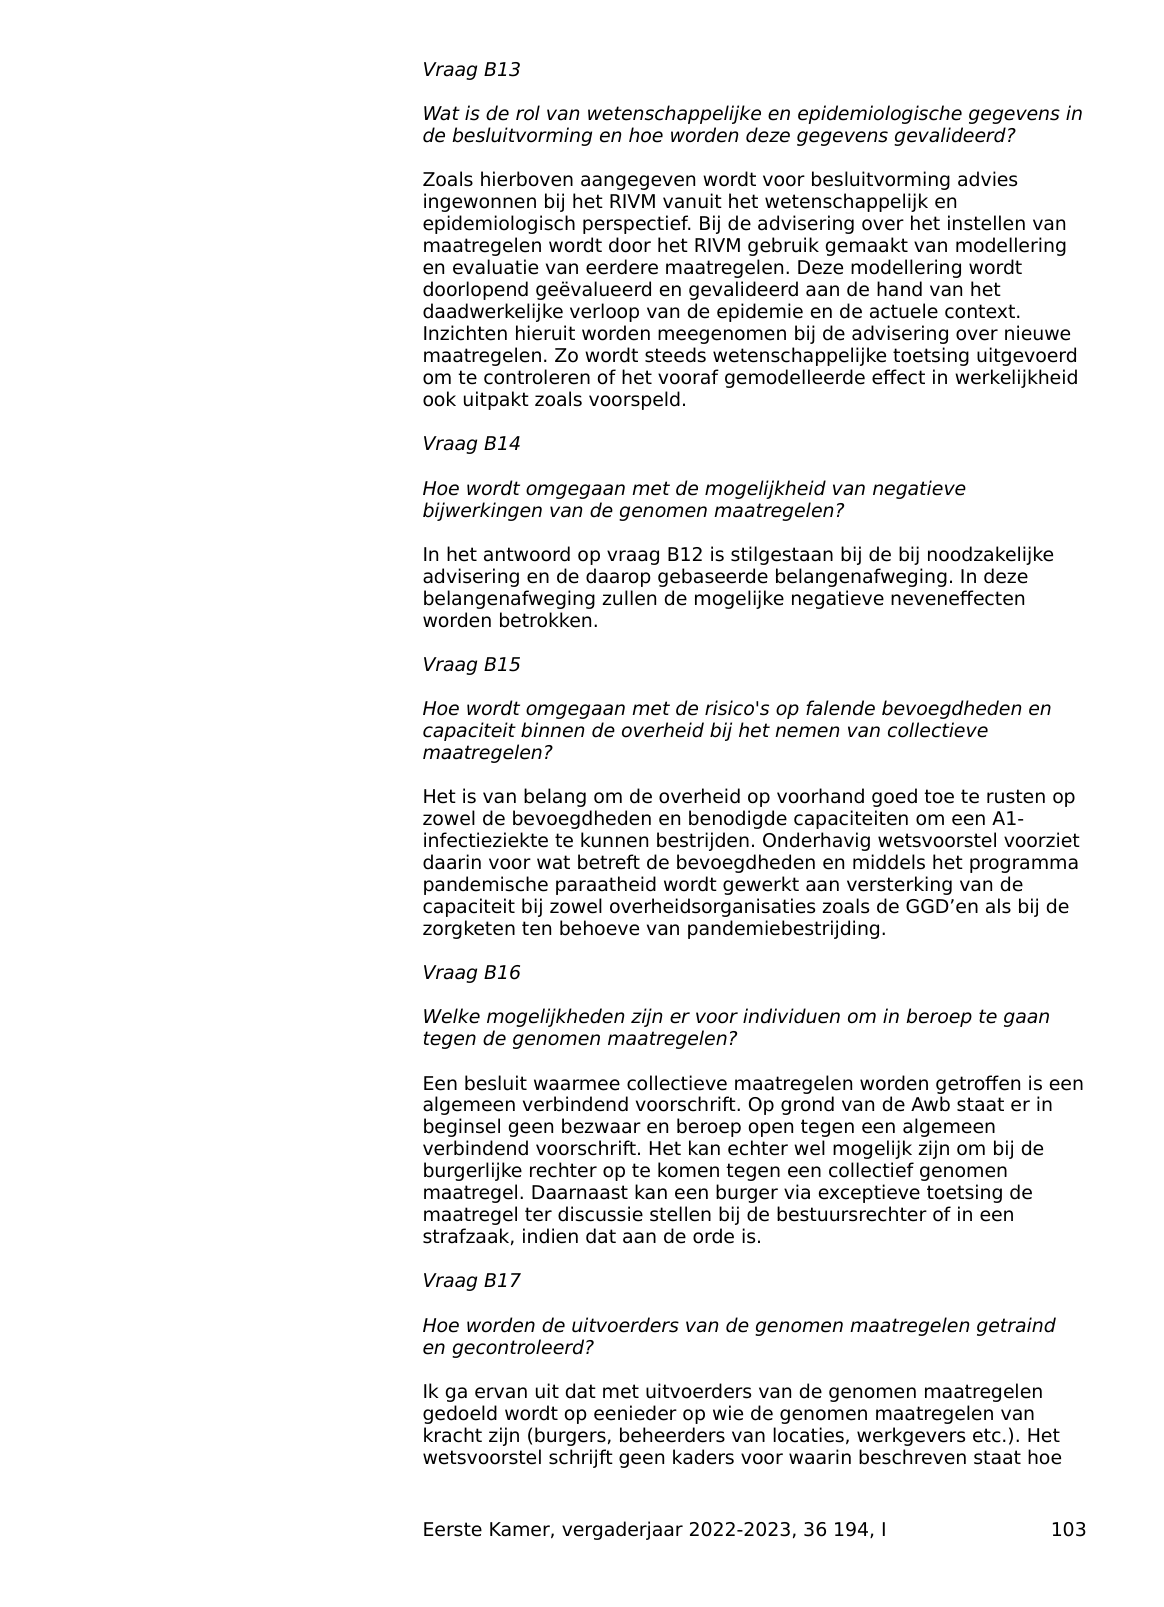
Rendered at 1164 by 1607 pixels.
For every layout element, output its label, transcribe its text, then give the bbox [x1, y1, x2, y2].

text Wat is de rol van wetenschappelijke en epidemiologische gegevens in de besluitvorming en hoe worden deze gegevens gevalideerd? [422, 103, 1087, 147]
subtitle Vraag B15 [422, 654, 1087, 676]
text Hoe worden de uitvoerders van de genomen maatregelen getraind en gecontroleerd? [422, 1314, 1087, 1358]
text Hoe wordt omgegaan met de risico's op falende bevoegdheden en capaciteit binnen de overheid bij het nemen van collectieve maatregelen? [422, 698, 1087, 764]
text Een besluit waarmee collectieve maatregelen worden getroffen is een algemeen verbindend voorschrift. Op grond van de Awb staat er in beginsel geen bezwaar en beroep open tegen een algemeen verbindend voorschrift. Het kan echter wel mogelijk zijn om bij de burgerlijke rechter op te komen tegen een collectief genomen maatregel. Daarnaast kan een burger via exceptieve toetsing de maatregel ter discussie stellen bij de bestuursrechter of in een strafzaak, indien dat aan de orde is. [422, 1072, 1087, 1248]
text Welke mogelijkheden zijn er voor individuen om in beroep te gaan tegen de genomen maatregelen? [422, 1006, 1087, 1050]
text Zoals hierboven aangegeven wordt voor besluitvorming advies ingewonnen bij het RIVM vanuit het wetenschappelijk en epidemiologisch perspectief. Bij de advisering over het instellen van maatregelen wordt door het RIVM gebruik gemaakt van modellering en evaluatie van eerdere maatregelen. Deze modellering wordt doorlopend geëvalueerd en gevalideerd aan de hand van het daadwerkelijke verloop van de epidemie en de actuele context. Inzichten hieruit worden meegenomen bij de advisering over nieuwe maatregelen. Zo wordt steeds wetenschappelijke toetsing uitgevoerd om te controleren of het vooraf gemodelleerde effect in werkelijkheid ook uitpakt zoals voorspeld. [422, 169, 1087, 411]
text In het antwoord op vraag B12 is stilgestaan bij de bij noodzakelijke advisering en de daarop gebaseerde belangenafweging. In deze belangenafweging zullen de mogelijke negatieve neveneffecten worden betrokken. [422, 544, 1087, 632]
subtitle Vraag B13 [422, 59, 1087, 81]
text Hoe wordt omgegaan met de mogelijkheid van negatieve bijwerkingen van de genomen maatregelen? [422, 477, 1087, 521]
subtitle Vraag B16 [422, 962, 1087, 984]
text Het is van belang om de overheid op voorhand goed toe te rusten op zowel de bevoegdheden en benodigde capaciteiten om een A1-infectieziekte te kunnen bestrijden. Onderhavig wetsvoorstel voorziet daarin voor wat betreft de bevoegdheden en middels het programma pandemische paraatheid wordt gewerkt aan versterking van de capaciteit bij zowel overheidsorganisaties zoals de GGD’en als bij de zorgketen ten behoeve van pandemiebestrijding. [422, 786, 1087, 940]
subtitle Vraag B14 [422, 433, 1087, 455]
subtitle Vraag B17 [422, 1270, 1087, 1292]
text Ik ga ervan uit dat met uitvoerders van de genomen maatregelen gedoeld wordt op eenieder op wie de genomen maatregelen van kracht zijn (burgers, beheerders van locaties, werkgevers etc.). Het wetsvoorstel schrijft geen kaders voor waarin beschreven staat hoe [422, 1381, 1087, 1469]
